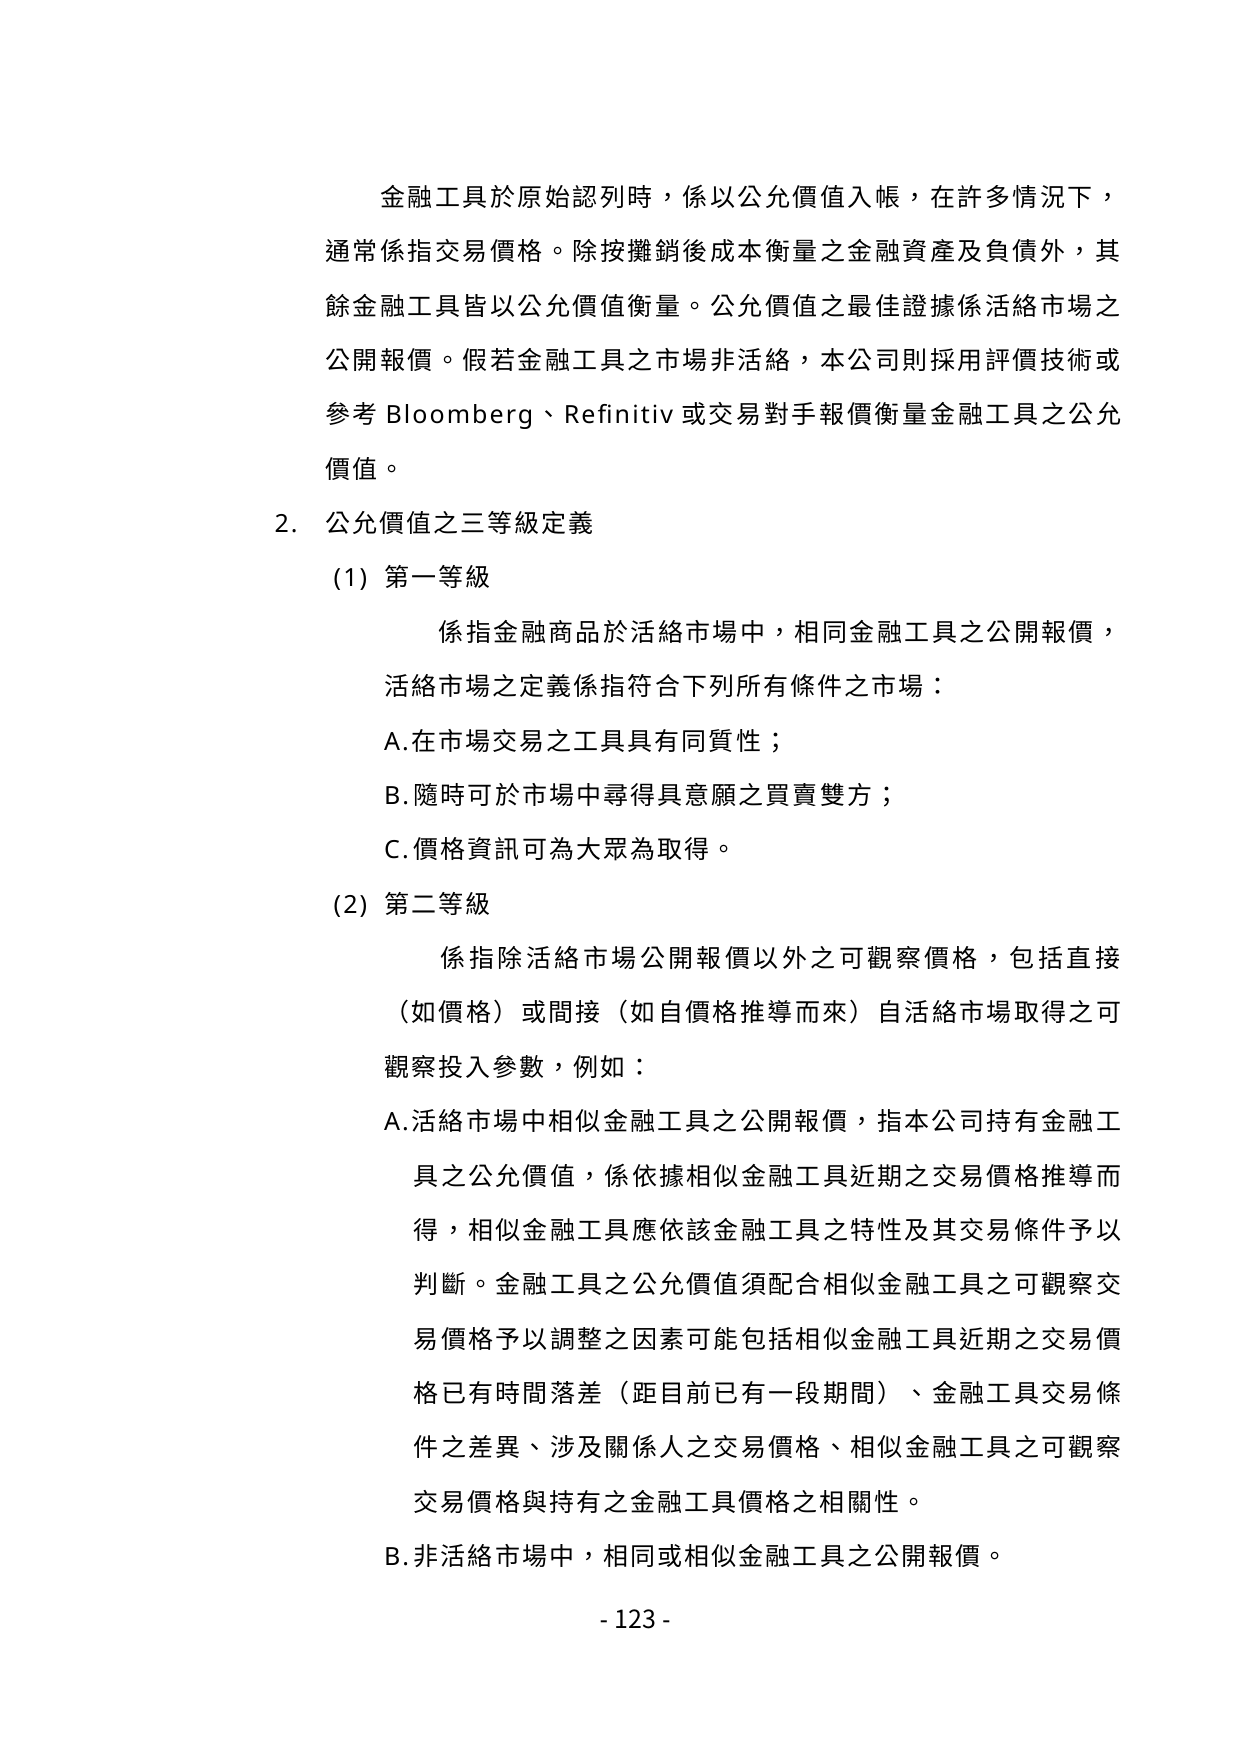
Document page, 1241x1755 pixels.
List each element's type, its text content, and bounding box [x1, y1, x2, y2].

text (2) 第二等級 [325, 884, 1122, 920]
text 係指除活絡市場公開報價以外之可觀察價格，包括直接（如價格）或間接（如自價格推導而來）自活絡市場取得之可觀察投入參數，例如： [384, 938, 1122, 1083]
text B. 非活絡市場中，相同或相似金融工具之公開報價。 [384, 1537, 1122, 1573]
text 係指金融商品於活絡市場中，相同金融工具之公開報價，活絡市場之定義係指符合下列所有條件之市場： [384, 612, 1122, 703]
text 金融工具於原始認列時，係以公允價值入帳，在許多情況下，通常係指交易價格。除按攤銷後成本衡量之金融資產及負債外，其餘金融工具皆以公允價值衡量。公允價值之最佳證據係活絡市場之公開報價。假若金融工具之市場非活絡，本公司則採用評價技術或參考Bloomberg、Refinitiv或交易對手報價衡量金融工具之公允價值。 [325, 177, 1122, 485]
text C. 價格資訊可為大眾為取得。 [384, 830, 1122, 866]
text A.活絡市場中相似金融工具之公開報價，指本公司持有金融工具之公允價值，係依據相似金融工具近期之交易價格推導而得，相似金融工具應依該金融工具之特性及其交易條件予以判斷。金融工具之公允價值須配合相似金融工具之可觀察交易價格予以調整之因素可能包括相似金融工具近期之交易價格已有時間落差（距目前已有一段期間）、金融工具交易條件之差異、涉及關係人之交易價格、相似金融工具之可觀察交易價格與持有之金融工具價格之相關性。 [384, 1102, 1122, 1518]
text B. 隨時可於市場中尋得具意願之買賣雙方； [384, 775, 1122, 812]
text (1) 第一等級 [325, 558, 1122, 594]
text A.在市場交易之工具具有同質性； [384, 721, 1122, 757]
text 2. 公允價值之三等級定義 [266, 503, 1122, 540]
